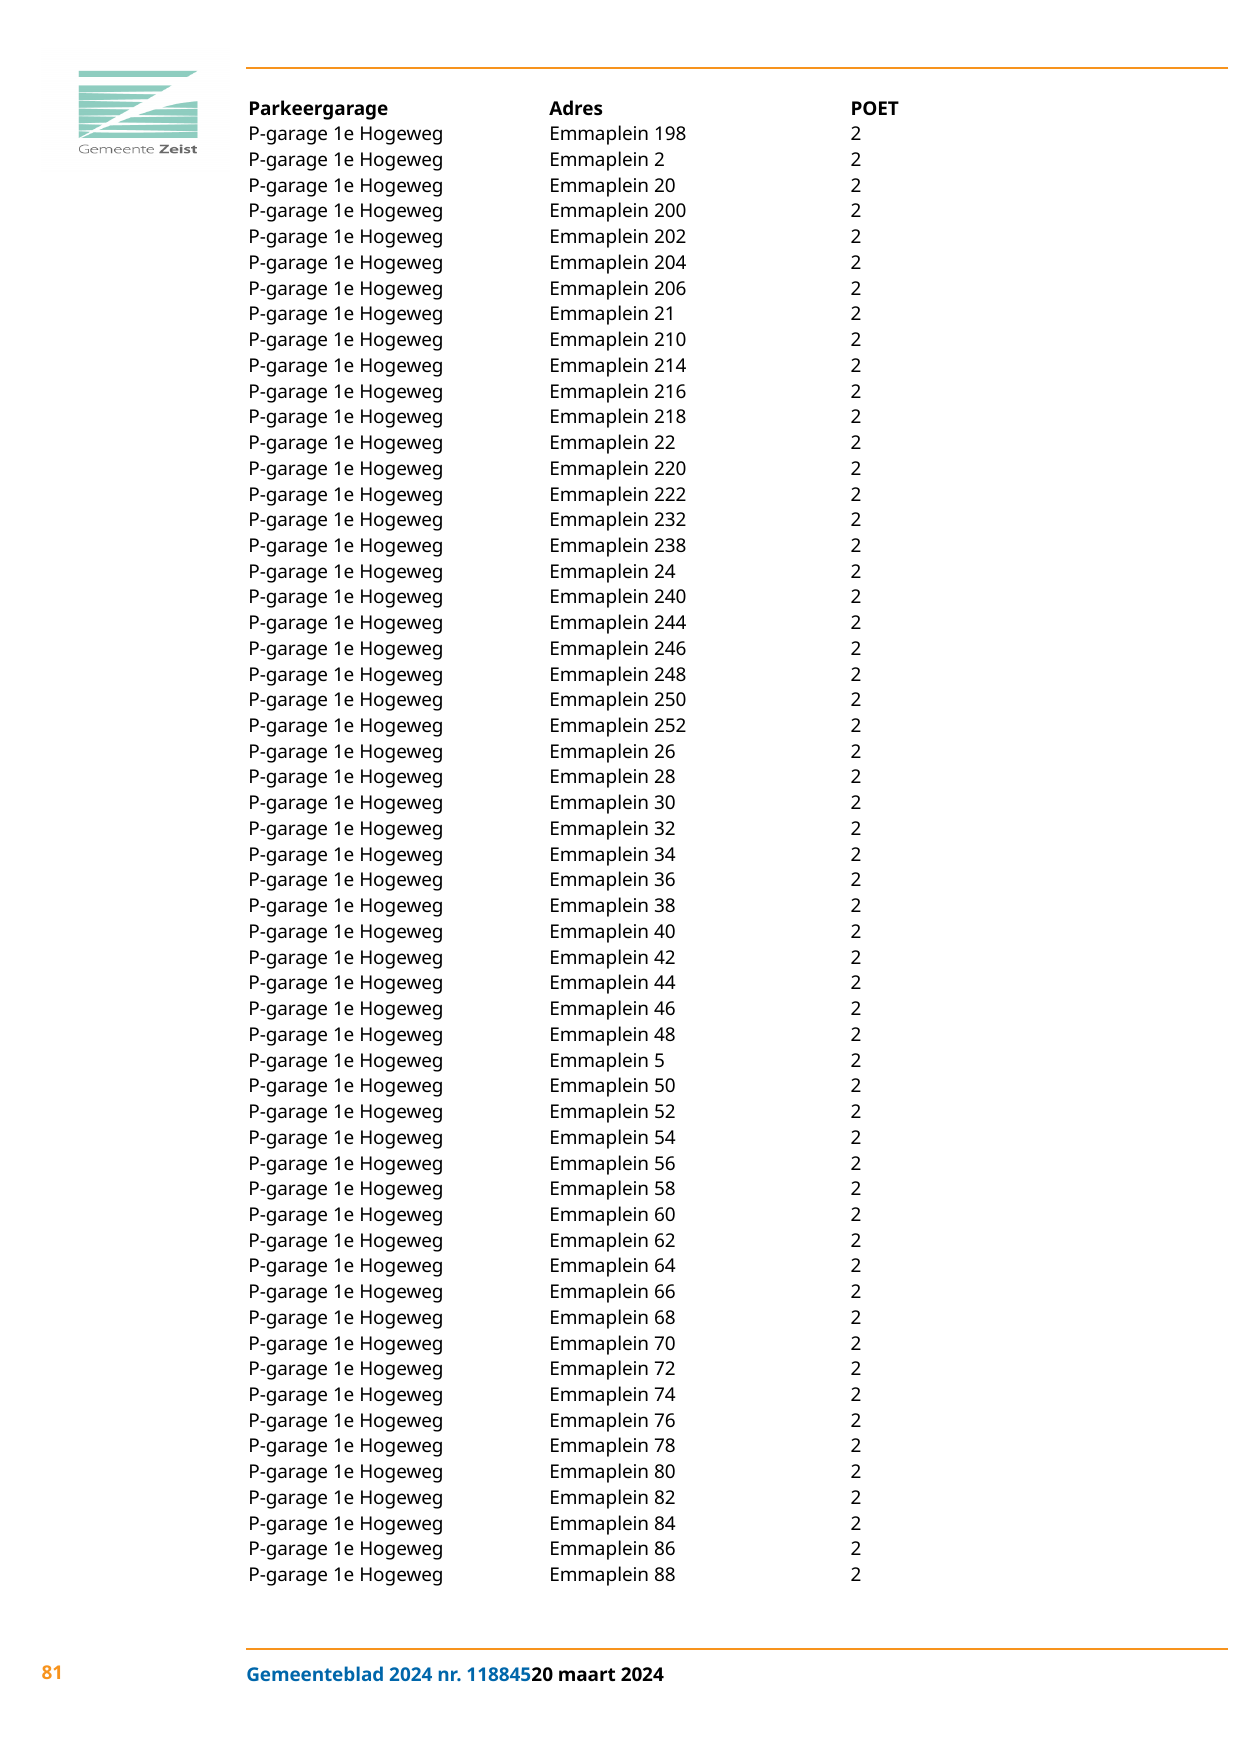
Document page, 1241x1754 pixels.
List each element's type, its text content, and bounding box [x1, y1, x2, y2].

table_cell P-garage 1e Hogeweg [248, 121, 549, 146]
table_cell P-garage 1e Hogeweg [248, 1536, 549, 1561]
table_cell Emmaplein 216 [549, 378, 850, 403]
table_cell Emmaplein 56 [549, 1150, 850, 1175]
table_cell 2 [850, 429, 1152, 455]
table_cell P-garage 1e Hogeweg [248, 1304, 549, 1330]
table_cell Emmaplein 30 [549, 790, 850, 815]
table_cell Emmaplein 240 [549, 584, 850, 609]
table_cell P-garage 1e Hogeweg [248, 841, 549, 867]
table_cell P-garage 1e Hogeweg [248, 1484, 549, 1510]
table_cell Emmaplein 2 [549, 146, 850, 172]
table_cell P-garage 1e Hogeweg [248, 1124, 549, 1150]
table_cell P-garage 1e Hogeweg [248, 301, 549, 326]
table_cell 2 [850, 224, 1152, 249]
table_cell Emmaplein 5 [549, 1047, 850, 1072]
table_cell 2 [850, 378, 1152, 403]
table_cell P-garage 1e Hogeweg [248, 918, 549, 944]
table_cell Emmaplein 36 [549, 867, 850, 892]
table_cell P-garage 1e Hogeweg [248, 1433, 549, 1458]
table_cell P-garage 1e Hogeweg [248, 481, 549, 506]
table_cell P-garage 1e Hogeweg [248, 1047, 549, 1072]
table_cell Emmaplein 220 [549, 455, 850, 481]
table_cell Emmaplein 222 [549, 481, 850, 506]
table_cell 2 [850, 1150, 1152, 1175]
table_cell 2 [850, 995, 1152, 1021]
table_cell 2 [850, 764, 1152, 789]
table_cell 2 [850, 198, 1152, 223]
table_cell 2 [850, 584, 1152, 609]
table_cell Emmaplein 80 [549, 1459, 850, 1484]
table_cell 2 [850, 404, 1152, 429]
table_cell 2 [850, 558, 1152, 584]
table_cell P-garage 1e Hogeweg [248, 1407, 549, 1433]
table_cell 2 [850, 1278, 1152, 1304]
table_cell Emmaplein 64 [549, 1253, 850, 1278]
table_cell 2 [850, 712, 1152, 738]
table_cell Emmaplein 58 [549, 1175, 850, 1201]
table_cell P-garage 1e Hogeweg [248, 815, 549, 841]
table_cell P-garage 1e Hogeweg [248, 584, 549, 609]
table_cell Emmaplein 210 [549, 326, 850, 352]
table_cell 2 [850, 172, 1152, 198]
table_cell Emmaplein 74 [549, 1381, 850, 1407]
table_cell Emmaplein 40 [549, 918, 850, 944]
table_cell Emmaplein 200 [549, 198, 850, 223]
table_cell Emmaplein 248 [549, 661, 850, 687]
table_cell P-garage 1e Hogeweg [248, 275, 549, 301]
table_cell Emmaplein 246 [549, 635, 850, 661]
table_cell 2 [850, 1381, 1152, 1407]
table_cell 2 [850, 249, 1152, 275]
table_cell P-garage 1e Hogeweg [248, 712, 549, 738]
table_cell P-garage 1e Hogeweg [248, 224, 549, 249]
table_cell P-garage 1e Hogeweg [248, 455, 549, 481]
table_cell Emmaplein 244 [549, 609, 850, 635]
table_cell Emmaplein 34 [549, 841, 850, 867]
table_cell 2 [850, 687, 1152, 712]
table_cell 2 [850, 918, 1152, 944]
table_cell P-garage 1e Hogeweg [248, 687, 549, 712]
table_cell P-garage 1e Hogeweg [248, 558, 549, 584]
table_cell P-garage 1e Hogeweg [248, 378, 549, 403]
table_cell 2 [850, 1253, 1152, 1278]
table_cell Emmaplein 66 [549, 1278, 850, 1304]
table_cell 2 [850, 661, 1152, 687]
table_cell 2 [850, 481, 1152, 506]
table_cell Emmaplein 60 [549, 1201, 850, 1227]
table_cell P-garage 1e Hogeweg [248, 1253, 549, 1278]
table_cell Emmaplein 44 [549, 970, 850, 995]
table_cell P-garage 1e Hogeweg [248, 609, 549, 635]
table_cell Emmaplein 218 [549, 404, 850, 429]
table_cell 2 [850, 1201, 1152, 1227]
table_header POET [850, 95, 1152, 121]
table_cell Emmaplein 86 [549, 1536, 850, 1561]
table_cell 2 [850, 1227, 1152, 1253]
table_cell Emmaplein 46 [549, 995, 850, 1021]
table_cell Emmaplein 50 [549, 1073, 850, 1098]
table_cell Emmaplein 20 [549, 172, 850, 198]
table_cell P-garage 1e Hogeweg [248, 1175, 549, 1201]
table_cell Emmaplein 54 [549, 1124, 850, 1150]
table_cell Emmaplein 82 [549, 1484, 850, 1510]
table_cell Emmaplein 198 [549, 121, 850, 146]
table_cell 2 [850, 301, 1152, 326]
table_cell 2 [850, 1510, 1152, 1536]
table_cell 2 [850, 970, 1152, 995]
table_cell P-garage 1e Hogeweg [248, 893, 549, 918]
table_cell 2 [850, 532, 1152, 558]
table_cell P-garage 1e Hogeweg [248, 764, 549, 789]
table_cell Emmaplein 250 [549, 687, 850, 712]
table_cell 2 [850, 944, 1152, 969]
table_cell P-garage 1e Hogeweg [248, 635, 549, 661]
table_header Parkeergarage [248, 95, 549, 121]
table_cell 2 [850, 352, 1152, 378]
table_cell Emmaplein 204 [549, 249, 850, 275]
table_cell 2 [850, 1536, 1152, 1561]
table_cell P-garage 1e Hogeweg [248, 1356, 549, 1381]
table_cell P-garage 1e Hogeweg [248, 404, 549, 429]
table_cell P-garage 1e Hogeweg [248, 352, 549, 378]
table_cell 2 [850, 146, 1152, 172]
table_cell 2 [850, 609, 1152, 635]
table_cell P-garage 1e Hogeweg [248, 970, 549, 995]
table_cell Emmaplein 22 [549, 429, 850, 455]
table_cell 2 [850, 1433, 1152, 1458]
table_cell 2 [850, 326, 1152, 352]
table_cell P-garage 1e Hogeweg [248, 867, 549, 892]
table_cell P-garage 1e Hogeweg [248, 1201, 549, 1227]
table_cell P-garage 1e Hogeweg [248, 1021, 549, 1047]
table_cell 2 [850, 506, 1152, 532]
table_cell P-garage 1e Hogeweg [248, 1098, 549, 1124]
table_cell P-garage 1e Hogeweg [248, 1381, 549, 1407]
table_cell 2 [850, 635, 1152, 661]
table_cell 2 [850, 738, 1152, 764]
table_cell 2 [850, 455, 1152, 481]
table_cell 2 [850, 867, 1152, 892]
table_cell P-garage 1e Hogeweg [248, 146, 549, 172]
table_cell P-garage 1e Hogeweg [248, 1510, 549, 1536]
table_cell Emmaplein 232 [549, 506, 850, 532]
table_cell Emmaplein 70 [549, 1330, 850, 1356]
table_cell Emmaplein 26 [549, 738, 850, 764]
table_cell Emmaplein 42 [549, 944, 850, 969]
table_cell 2 [850, 1561, 1152, 1587]
table_cell 2 [850, 815, 1152, 841]
table_cell 2 [850, 790, 1152, 815]
table_cell Emmaplein 238 [549, 532, 850, 558]
table_cell 2 [850, 841, 1152, 867]
table_cell P-garage 1e Hogeweg [248, 1330, 549, 1356]
table_cell Emmaplein 78 [549, 1433, 850, 1458]
table_cell Emmaplein 24 [549, 558, 850, 584]
table_cell P-garage 1e Hogeweg [248, 661, 549, 687]
table_cell 2 [850, 1304, 1152, 1330]
table_cell P-garage 1e Hogeweg [248, 532, 549, 558]
table_cell 2 [850, 1484, 1152, 1510]
table_cell Emmaplein 72 [549, 1356, 850, 1381]
table_cell 2 [850, 1021, 1152, 1047]
table_cell P-garage 1e Hogeweg [248, 738, 549, 764]
table_cell Emmaplein 62 [549, 1227, 850, 1253]
table_cell 2 [850, 275, 1152, 301]
table_cell 2 [850, 1407, 1152, 1433]
table_cell Emmaplein 214 [549, 352, 850, 378]
table_cell P-garage 1e Hogeweg [248, 1459, 549, 1484]
table_cell 2 [850, 893, 1152, 918]
table_cell 2 [850, 1124, 1152, 1150]
table_cell Emmaplein 48 [549, 1021, 850, 1047]
table_cell P-garage 1e Hogeweg [248, 1073, 549, 1098]
table_cell Emmaplein 206 [549, 275, 850, 301]
table_cell P-garage 1e Hogeweg [248, 326, 549, 352]
table_cell Emmaplein 252 [549, 712, 850, 738]
table_cell 2 [850, 1047, 1152, 1072]
table_cell Emmaplein 68 [549, 1304, 850, 1330]
table_cell P-garage 1e Hogeweg [248, 1227, 549, 1253]
table_cell 2 [850, 1175, 1152, 1201]
table_header Adres [549, 95, 850, 121]
table_cell 2 [850, 1459, 1152, 1484]
table_cell P-garage 1e Hogeweg [248, 1561, 549, 1587]
table_cell P-garage 1e Hogeweg [248, 172, 549, 198]
table_cell P-garage 1e Hogeweg [248, 995, 549, 1021]
table_cell P-garage 1e Hogeweg [248, 506, 549, 532]
table_cell 2 [850, 1098, 1152, 1124]
table_cell Emmaplein 88 [549, 1561, 850, 1587]
table_cell P-garage 1e Hogeweg [248, 1150, 549, 1175]
table_cell Emmaplein 28 [549, 764, 850, 789]
table_cell P-garage 1e Hogeweg [248, 249, 549, 275]
table_cell Emmaplein 32 [549, 815, 850, 841]
table_cell 2 [850, 1330, 1152, 1356]
table_cell P-garage 1e Hogeweg [248, 198, 549, 223]
table_cell P-garage 1e Hogeweg [248, 944, 549, 969]
table_cell 2 [850, 121, 1152, 146]
table_cell 2 [850, 1356, 1152, 1381]
picture [41, 47, 231, 172]
table_cell P-garage 1e Hogeweg [248, 790, 549, 815]
table_cell P-garage 1e Hogeweg [248, 429, 549, 455]
table_cell 2 [850, 1073, 1152, 1098]
table_cell Emmaplein 38 [549, 893, 850, 918]
table_cell Emmaplein 202 [549, 224, 850, 249]
table_cell Emmaplein 76 [549, 1407, 850, 1433]
table_cell Emmaplein 21 [549, 301, 850, 326]
table_cell P-garage 1e Hogeweg [248, 1278, 549, 1304]
table_cell Emmaplein 52 [549, 1098, 850, 1124]
table_cell Emmaplein 84 [549, 1510, 850, 1536]
